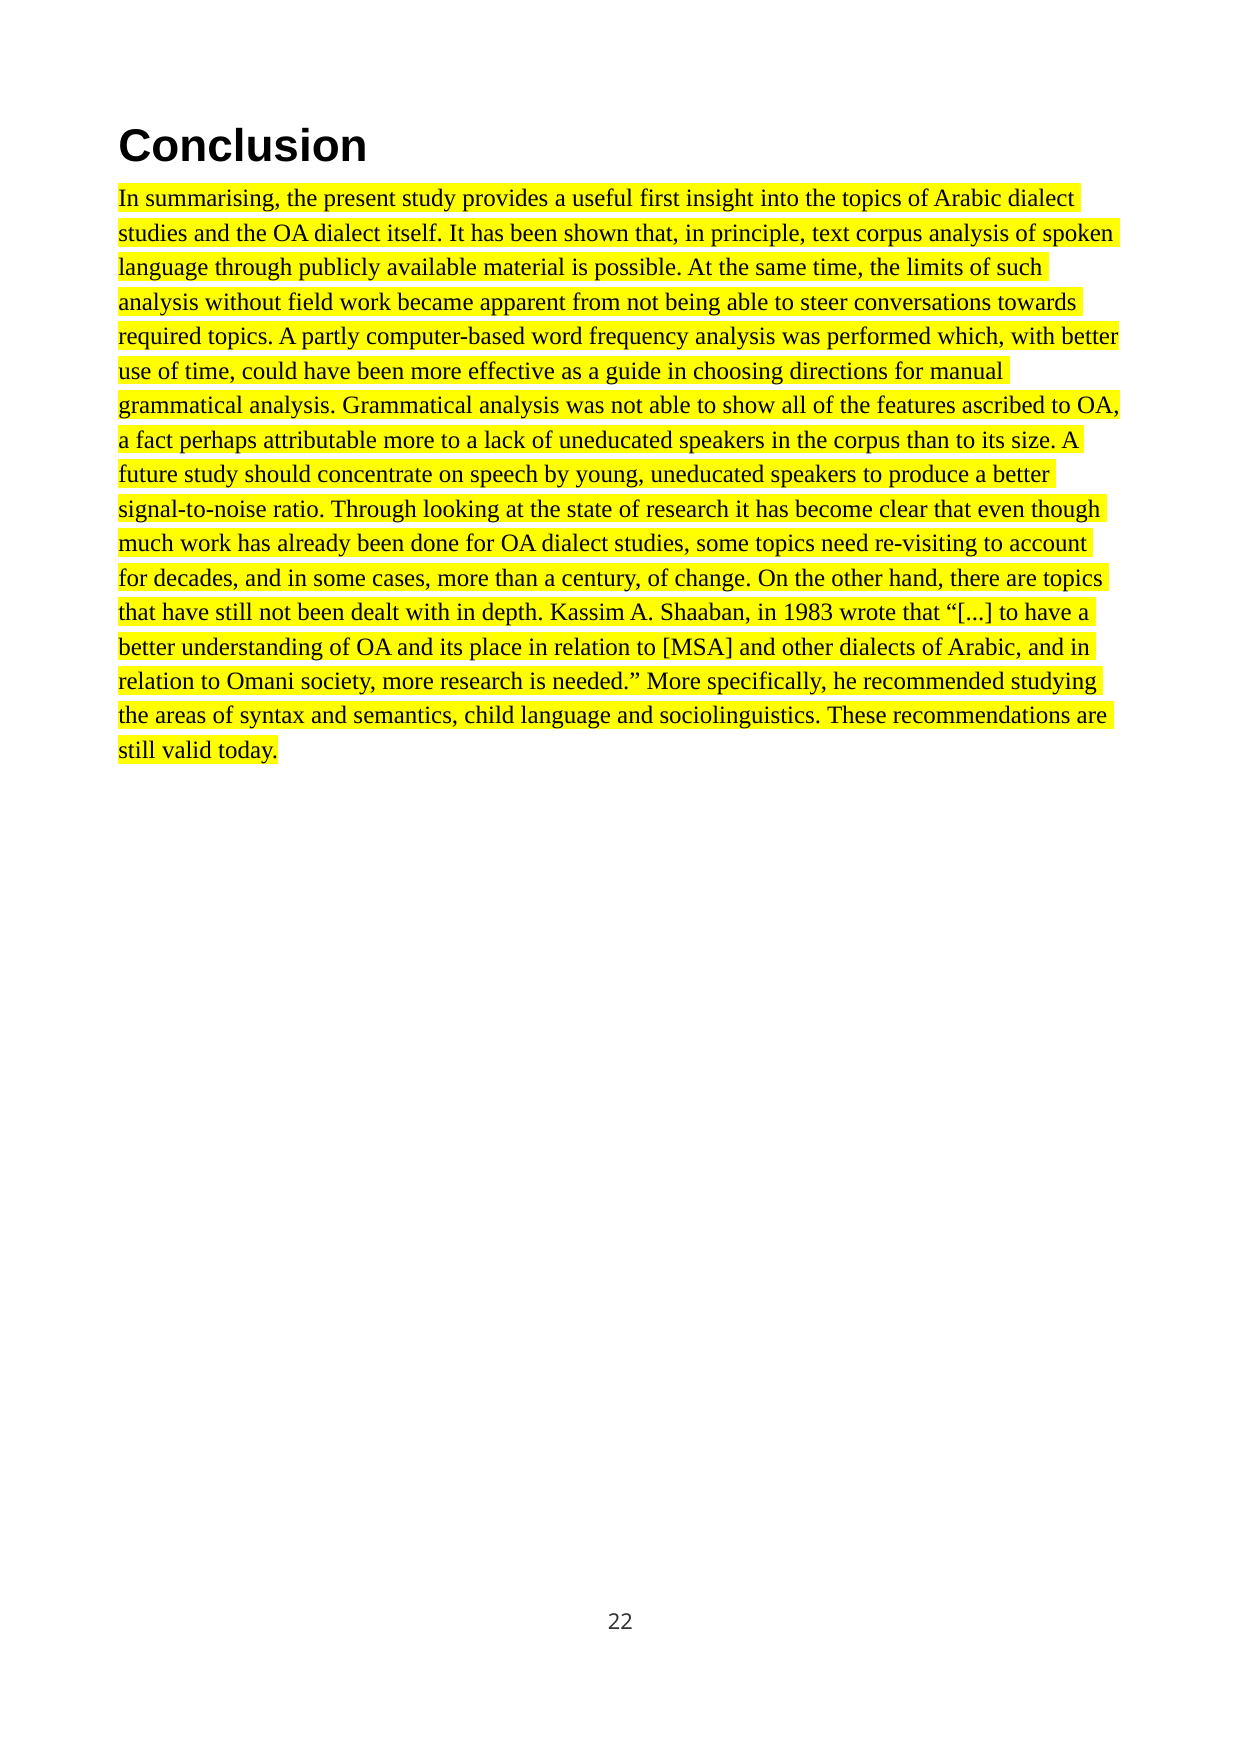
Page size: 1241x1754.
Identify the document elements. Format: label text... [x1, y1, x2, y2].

subtitle Conclusion [118, 118, 1122, 171]
text In summarising, the present study provides a useful first insight into the topics of Arabic dialect studies and the OA dialect itself. It has been shown that, in principle, text corpus analysis of spoken language through publicly available material is possible. At the same time, the limits of such analysis without field work became apparent from not being able to steer conversations towards required topics. A partly computer-based word frequency analysis was performed which, with better use of time, could have been more effective as a guide in choosing directions for manual grammatical analysis. Grammatical analysis was not able to show all of the features ascribed to OA, a fact perhaps attributable more to a lack of uneducated speakers in the corpus than to its size. A future study should concentrate on speech by young, uneducated speakers to produce a better signal-to-noise ratio. Through looking at the state of research it has become clear that even though much work has already been done for OA dialect studies, some topics need re-visiting to account for decades, and in some cases, more than a century, of change. On the other hand, there are topics that have still not been dealt with in depth. Kassim A. Shaaban, in 1983 wrote that “[...] to have a better understanding of OA and its place in relation to [MSA] and other dialects of Arabic, and in relation to Omani society, more research is needed.” More specifically, he recommended studying the areas of syntax and semantics, child language and sociolinguistics. These recommendations are still valid today. [118, 183, 1122, 764]
